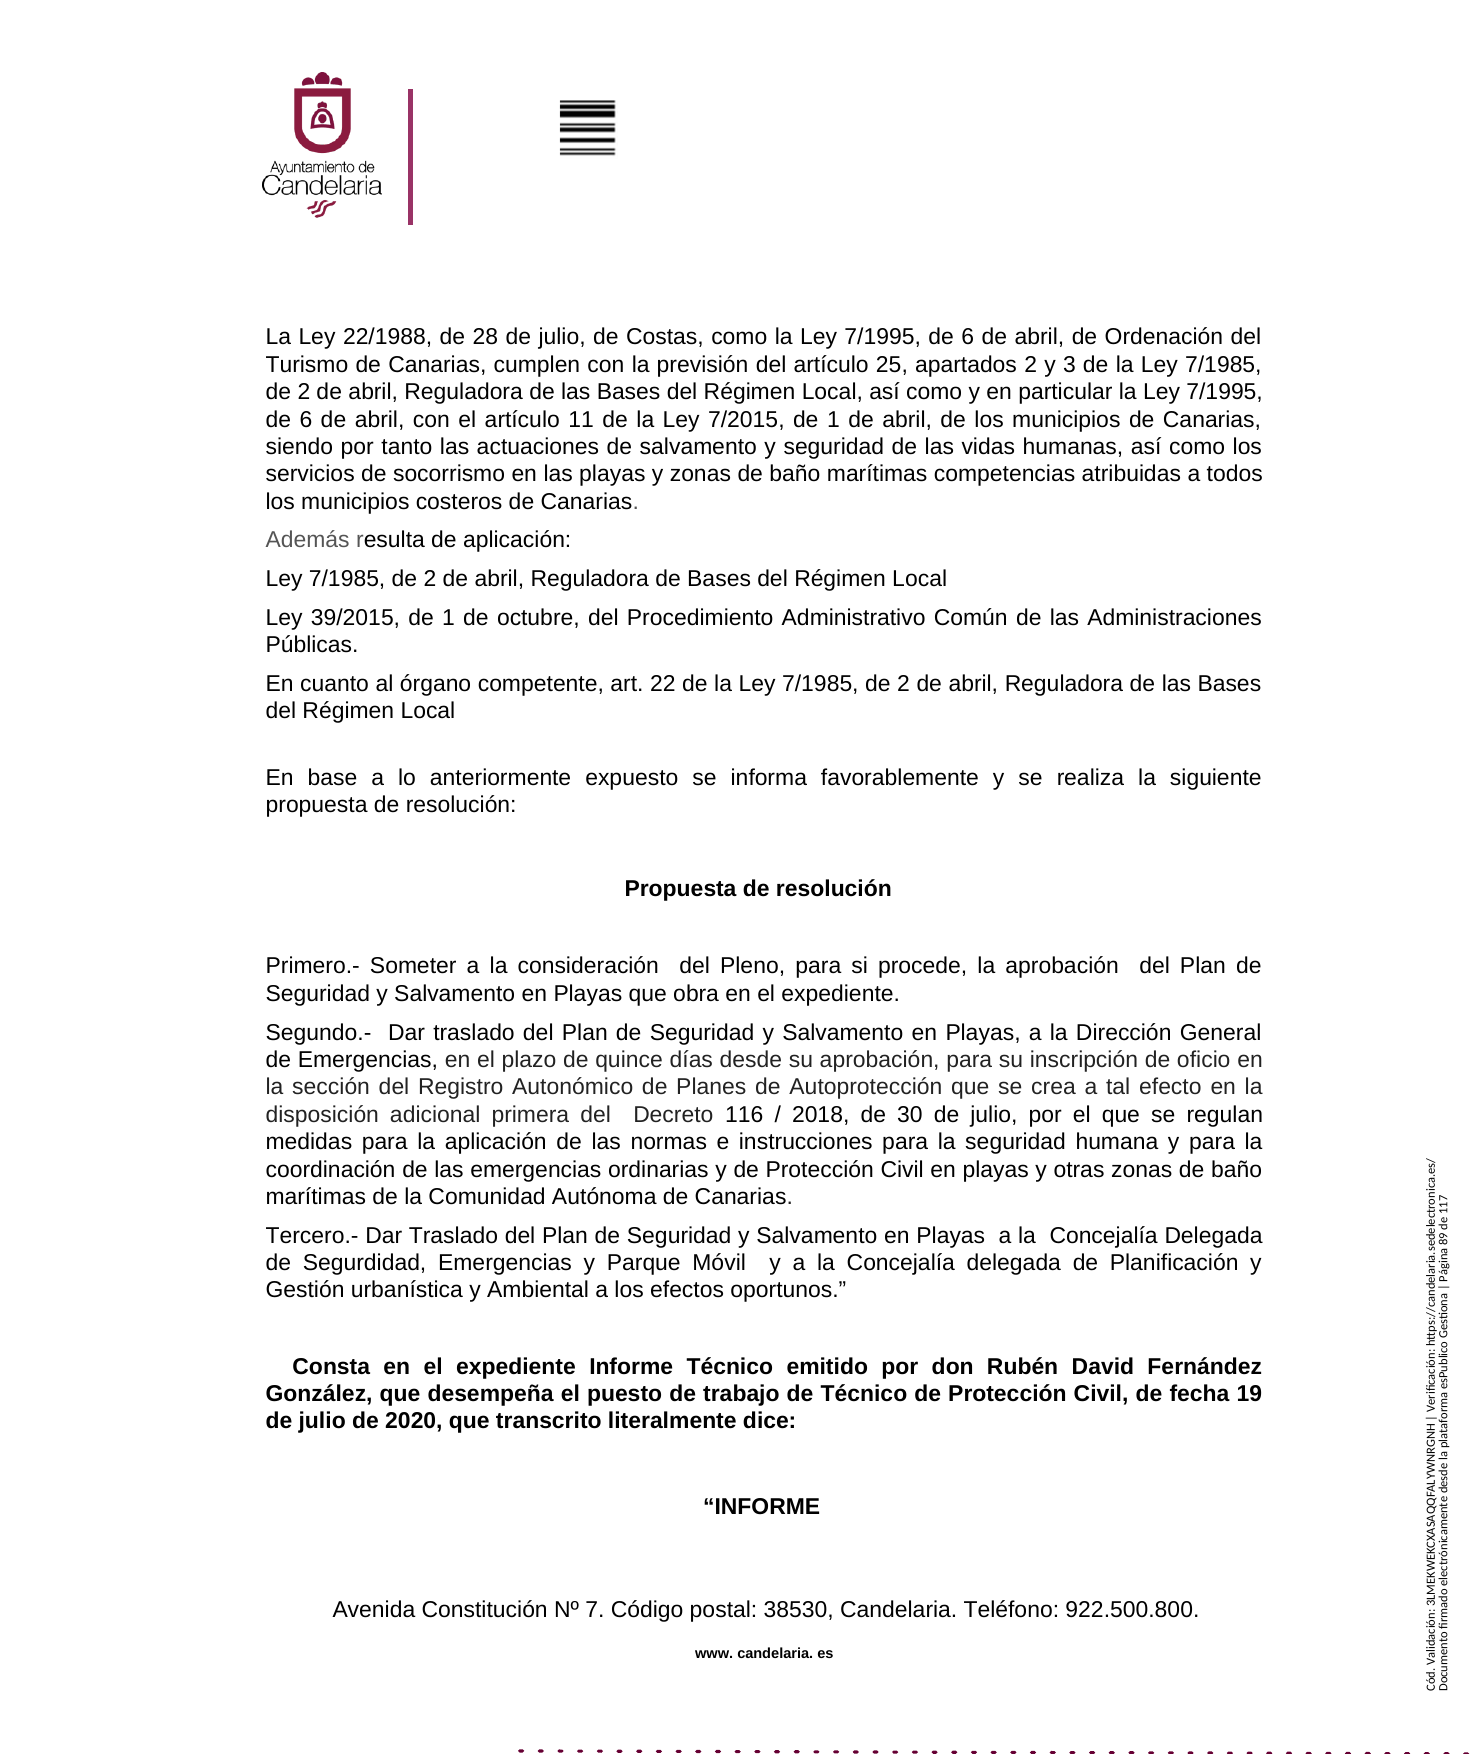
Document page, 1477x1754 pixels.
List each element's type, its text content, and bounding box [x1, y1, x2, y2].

text Consta en el expediente Informe Técnico emitido por don Rubén David Fernández González, que desempeña el puesto de trabajo de Técnico de Protección Civil, de fecha 19 de julio de 2020, que transcrito literalmente dice: [265, 1353, 1263, 1434]
text La Ley 22/1988, de 28 de julio, de Costas, como la Ley 7/1995, de 6 de abril, de Ordenación del Turismo de Canarias, cumplen con la previsión del artículo 25, apartados 2 y 3 de la Ley 7/1985, de 2 de abril, Reguladora de las Bases del Régimen Local, así como y en particular la Ley 7/1995, de 6 de abril, con el artículo 11 de la Ley 7/2015, de 1 de abril, de los municipios de Canarias, siendo por tanto las actuaciones de salvamento y seguridad de las vidas humanas, así como los servicios de socorrismo en las playas y zonas de baño marítimas competencias atribuidas a todos los municipios costeros de Canarias. [265, 323, 1263, 514]
text Primero.- Someter a la consideración del Pleno, para si procede, la aprobación del Plan de Seguridad y Salvamento en Playas que obra en el expediente. [265, 952, 1263, 1006]
subtitle Propuesta de resolución [266, 875, 1262, 901]
text Ley 39/2015, de 1 de octubre, del Procedimiento Administrativo Común de las Administraciones Públicas. [265, 604, 1263, 657]
text Además resulta de aplicación: [265, 526, 1263, 553]
text Segundo.- Dar traslado del Plan de Seguridad y Salvamento en Playas, a la Dirección General de Emergencias, en el plazo de quince días desde su aprobación, para su inscripción de oficio en la sección del Registro Autonómico de Planes de Autoprotección que se crea a tal efecto en la disposición adicional primera del Decreto 116 / 2018, de 30 de julio, por el que se regulan medidas para la aplicación de las normas e instrucciones para la seguridad humana y para la coordinación de las emergencias ordinarias y de Protección Civil en playas y otras zonas de baño marítimas de la Comunidad Autónoma de Canarias. [265, 1018, 1263, 1209]
text Ley 7/1985, de 2 de abril, Reguladora de Bases del Régimen Local [265, 565, 1263, 592]
text En base a lo anteriormente expuesto se informa favorablemente y se realiza la siguiente propuesta de resolución: [265, 763, 1263, 817]
subtitle “INFORME [266, 1493, 1263, 1519]
text En cuanto al órgano competente, art. 22 de la Ley 7/1985, de 2 de abril, Reguladora de las Bases del Régimen Local [265, 670, 1263, 723]
text Tercero.- Dar Traslado del Plan de Seguridad y Salvamento en Playas a la Concejalía Delegada de Segurdidad, Emergencias y Parque Móvil y a la Concejalía delegada de Planificación y Gestión urbanística y Ambiental a los efectos oportunos.” [265, 1222, 1263, 1303]
